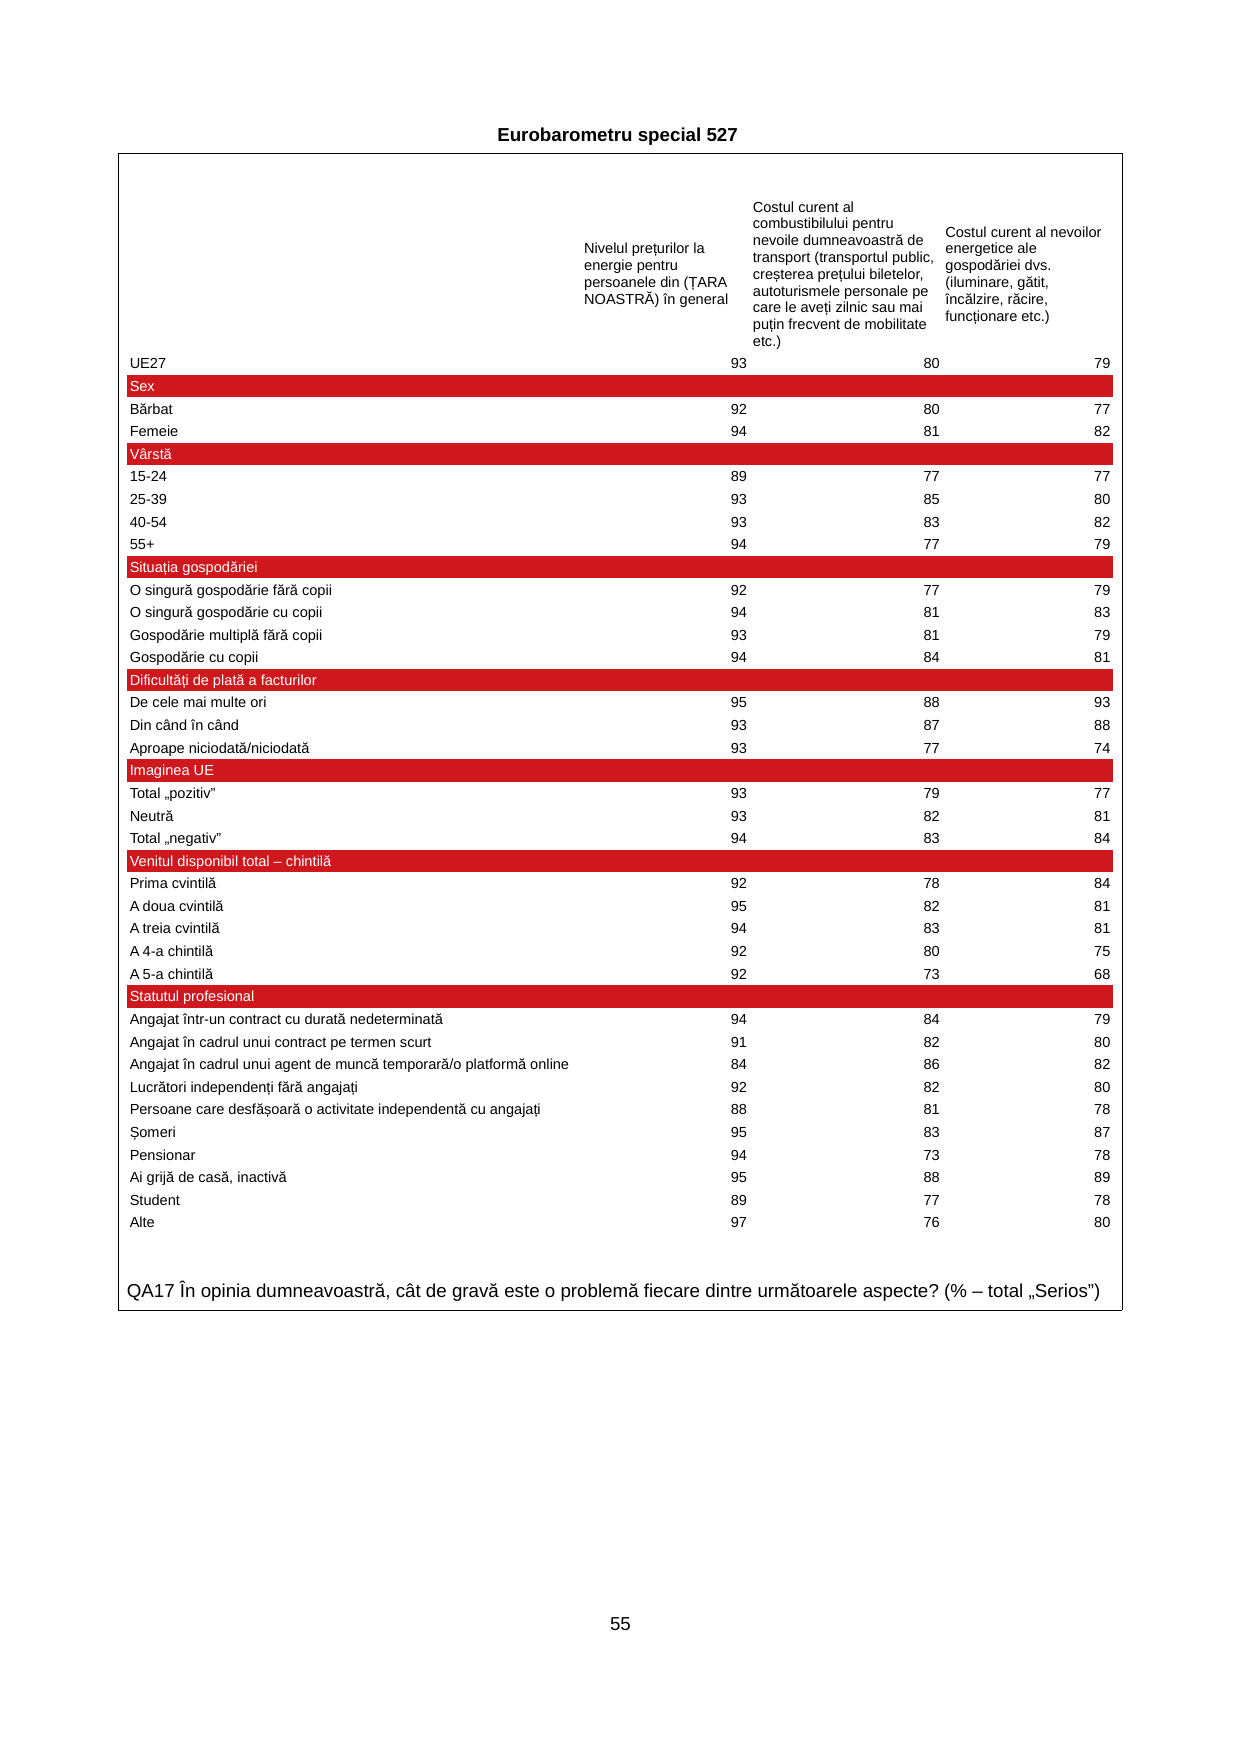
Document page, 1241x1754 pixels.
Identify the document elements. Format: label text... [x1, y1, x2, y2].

table_cell 94 [581, 601, 750, 623]
table_cell 93 [942, 691, 1113, 714]
table_cell Ai grijă de casă, inactivă [127, 1166, 581, 1188]
table_cell 88 [750, 1166, 942, 1188]
table_cell 83 [750, 827, 942, 849]
table_cell Imaginea UE [127, 759, 581, 782]
table_cell 78 [942, 1143, 1113, 1166]
table_cell 93 [581, 510, 750, 533]
table_cell De cele mai multe ori [127, 691, 581, 714]
table_cell 82 [942, 420, 1113, 443]
table_cell 92 [581, 963, 750, 985]
table_cell 80 [750, 352, 942, 375]
table_cell A 5-a chintilă [127, 963, 581, 985]
table_cell Gospodărie multiplă fără copii [127, 624, 581, 646]
table_cell [942, 443, 1113, 465]
table_cell 81 [750, 420, 942, 443]
table_cell 80 [942, 1030, 1113, 1053]
table_cell 91 [581, 1030, 750, 1053]
text QA17 În opinia dumneavoastră, cât de gravă este o problemă fiecare dintre următoarele aspecte? (% – total „Serios”) [127, 1280, 1113, 1301]
table_cell A 4-a chintilă [127, 940, 581, 962]
table_cell 81 [942, 895, 1113, 917]
table_cell Șomeri [127, 1121, 581, 1143]
table_cell Statutul profesional [127, 985, 581, 1008]
table_cell 84 [750, 1008, 942, 1030]
table_cell 93 [581, 488, 750, 510]
table_cell 95 [581, 895, 750, 917]
table_cell [581, 850, 750, 872]
table_cell 93 [581, 782, 750, 804]
table_cell 93 [581, 736, 750, 759]
table_cell A doua cvintilă [127, 895, 581, 917]
table_cell A treia cvintilă [127, 917, 581, 940]
table_cell 82 [750, 1076, 942, 1098]
table_cell 77 [942, 465, 1113, 488]
table_cell 82 [750, 895, 942, 917]
table_cell Alte [127, 1211, 581, 1234]
table_cell Neutră [127, 804, 581, 827]
table_cell 93 [581, 352, 750, 375]
table_cell 86 [750, 1053, 942, 1076]
table_cell [750, 759, 942, 782]
table_cell [581, 443, 750, 465]
table_cell Venitul disponibil total – chintilă [127, 850, 581, 872]
table_cell 82 [942, 1053, 1113, 1076]
table_cell 88 [942, 714, 1113, 736]
table_cell 80 [750, 940, 942, 962]
table_cell 89 [581, 1189, 750, 1211]
table_cell Vârstă [127, 443, 581, 465]
table_cell O singură gospodărie cu copii [127, 601, 581, 623]
table_cell Total „negativ” [127, 827, 581, 849]
table_cell 79 [942, 352, 1113, 375]
table_cell [581, 375, 750, 397]
table_cell 77 [750, 533, 942, 556]
table_cell Din când în când [127, 714, 581, 736]
table_cell [942, 375, 1113, 397]
table_cell 94 [581, 1143, 750, 1166]
table_cell 77 [750, 736, 942, 759]
table_header Costul curent al nevoilor energetice ale gospodăriei dvs. (iluminare, gătit, încălzire, răcire, funcționare etc.) [942, 195, 1113, 352]
table_cell Lucrători independenți fără angajați [127, 1076, 581, 1098]
table_cell 95 [581, 691, 750, 714]
table_cell 81 [750, 601, 942, 623]
table_cell 79 [942, 578, 1113, 601]
table_cell [942, 556, 1113, 578]
table_cell [942, 759, 1113, 782]
table_cell [581, 985, 750, 1008]
table_cell Angajat în cadrul unui agent de muncă temporară/o platformă online [127, 1053, 581, 1076]
table_cell 25-39 [127, 488, 581, 510]
table_cell 82 [750, 1030, 942, 1053]
table_cell 77 [750, 578, 942, 601]
table_cell Aproape niciodată/niciodată [127, 736, 581, 759]
table_cell 92 [581, 578, 750, 601]
table_cell [581, 669, 750, 691]
table_cell 83 [942, 601, 1113, 623]
table_cell 73 [750, 1143, 942, 1166]
table_cell 94 [581, 420, 750, 443]
table_cell 94 [581, 1008, 750, 1030]
table_header Costul curent al combustibilului pentru nevoile dumneavoastră de transport (transportul public, creșterea prețului biletelor, autoturismele personale pe care le aveți zilnic sau mai puțin frecvent de mobilitate etc.) [750, 195, 942, 352]
table_cell 80 [942, 1211, 1113, 1234]
table_cell Bărbat [127, 398, 581, 420]
table_cell [942, 985, 1113, 1008]
table_cell [942, 850, 1113, 872]
table_cell 92 [581, 1076, 750, 1098]
table_cell [750, 375, 942, 397]
table_cell 95 [581, 1121, 750, 1143]
table_cell Sex [127, 375, 581, 397]
table_cell Angajat într-un contract cu durată nedeterminată [127, 1008, 581, 1030]
table_cell [750, 443, 942, 465]
table_cell 40-54 [127, 510, 581, 533]
table_cell 55+ [127, 533, 581, 556]
table_cell 81 [750, 624, 942, 646]
table_cell 76 [750, 1211, 942, 1234]
table_cell 87 [750, 714, 942, 736]
table_cell 82 [942, 510, 1113, 533]
table_cell 80 [942, 488, 1113, 510]
table_cell 93 [581, 804, 750, 827]
table_cell 79 [750, 782, 942, 804]
table_cell 89 [942, 1166, 1113, 1188]
table_cell [750, 669, 942, 691]
table_cell 79 [942, 624, 1113, 646]
table_cell Dificultăți de plată a facturilor [127, 669, 581, 691]
table_cell 78 [942, 1098, 1113, 1121]
table_cell 83 [750, 917, 942, 940]
table_cell Angajat în cadrul unui contract pe termen scurt [127, 1030, 581, 1053]
table_header Nivelul prețurilor la energie pentru persoanele din (ȚARA NOASTRĂ) în general [581, 195, 750, 352]
table_cell 79 [942, 1008, 1113, 1030]
table_cell 83 [750, 1121, 942, 1143]
table_cell 77 [942, 782, 1113, 804]
table_cell 94 [581, 917, 750, 940]
table_cell 81 [942, 646, 1113, 669]
table_cell 85 [750, 488, 942, 510]
table_cell 80 [942, 1076, 1113, 1098]
table_cell 92 [581, 398, 750, 420]
table_cell 94 [581, 827, 750, 849]
table_cell 82 [750, 804, 942, 827]
table_cell 93 [581, 714, 750, 736]
table_cell 73 [750, 963, 942, 985]
table_cell 92 [581, 940, 750, 962]
table_cell 81 [942, 804, 1113, 827]
table_cell 80 [750, 398, 942, 420]
table_cell 94 [581, 646, 750, 669]
table_cell 94 [581, 533, 750, 556]
table_cell [581, 556, 750, 578]
table_cell UE27 [127, 352, 581, 375]
table_cell Femeie [127, 420, 581, 443]
table_cell [581, 759, 750, 782]
table_cell 77 [750, 1189, 942, 1211]
table_cell Total „pozitiv” [127, 782, 581, 804]
table_cell 92 [581, 872, 750, 895]
table_cell 84 [581, 1053, 750, 1076]
table_cell Prima cvintilă [127, 872, 581, 895]
table_cell [750, 985, 942, 1008]
table_cell 89 [581, 465, 750, 488]
table_cell 84 [942, 872, 1113, 895]
table_cell 78 [750, 872, 942, 895]
table_cell Pensionar [127, 1143, 581, 1166]
table_cell [750, 850, 942, 872]
table_cell 77 [942, 398, 1113, 420]
table_cell 88 [750, 691, 942, 714]
table_cell 88 [581, 1098, 750, 1121]
table_cell Situația gospodăriei [127, 556, 581, 578]
table_cell 78 [942, 1189, 1113, 1211]
table_cell 79 [942, 533, 1113, 556]
table_cell Student [127, 1189, 581, 1211]
table_cell 97 [581, 1211, 750, 1234]
table_cell 15-24 [127, 465, 581, 488]
table_cell 81 [942, 917, 1113, 940]
table_cell 84 [750, 646, 942, 669]
table_cell 81 [750, 1098, 942, 1121]
table_cell 95 [581, 1166, 750, 1188]
table_cell 93 [581, 624, 750, 646]
table_cell 87 [942, 1121, 1113, 1143]
table_cell 74 [942, 736, 1113, 759]
table_cell Persoane care desfășoară o activitate independentă cu angajați [127, 1098, 581, 1121]
table_cell 77 [750, 465, 942, 488]
table_cell Gospodărie cu copii [127, 646, 581, 669]
table_header [127, 195, 581, 352]
table_cell 84 [942, 827, 1113, 849]
table_cell 75 [942, 940, 1113, 962]
table_cell [750, 556, 942, 578]
table_cell O singură gospodărie fără copii [127, 578, 581, 601]
table_cell 68 [942, 963, 1113, 985]
table_cell [942, 669, 1113, 691]
table_cell 83 [750, 510, 942, 533]
